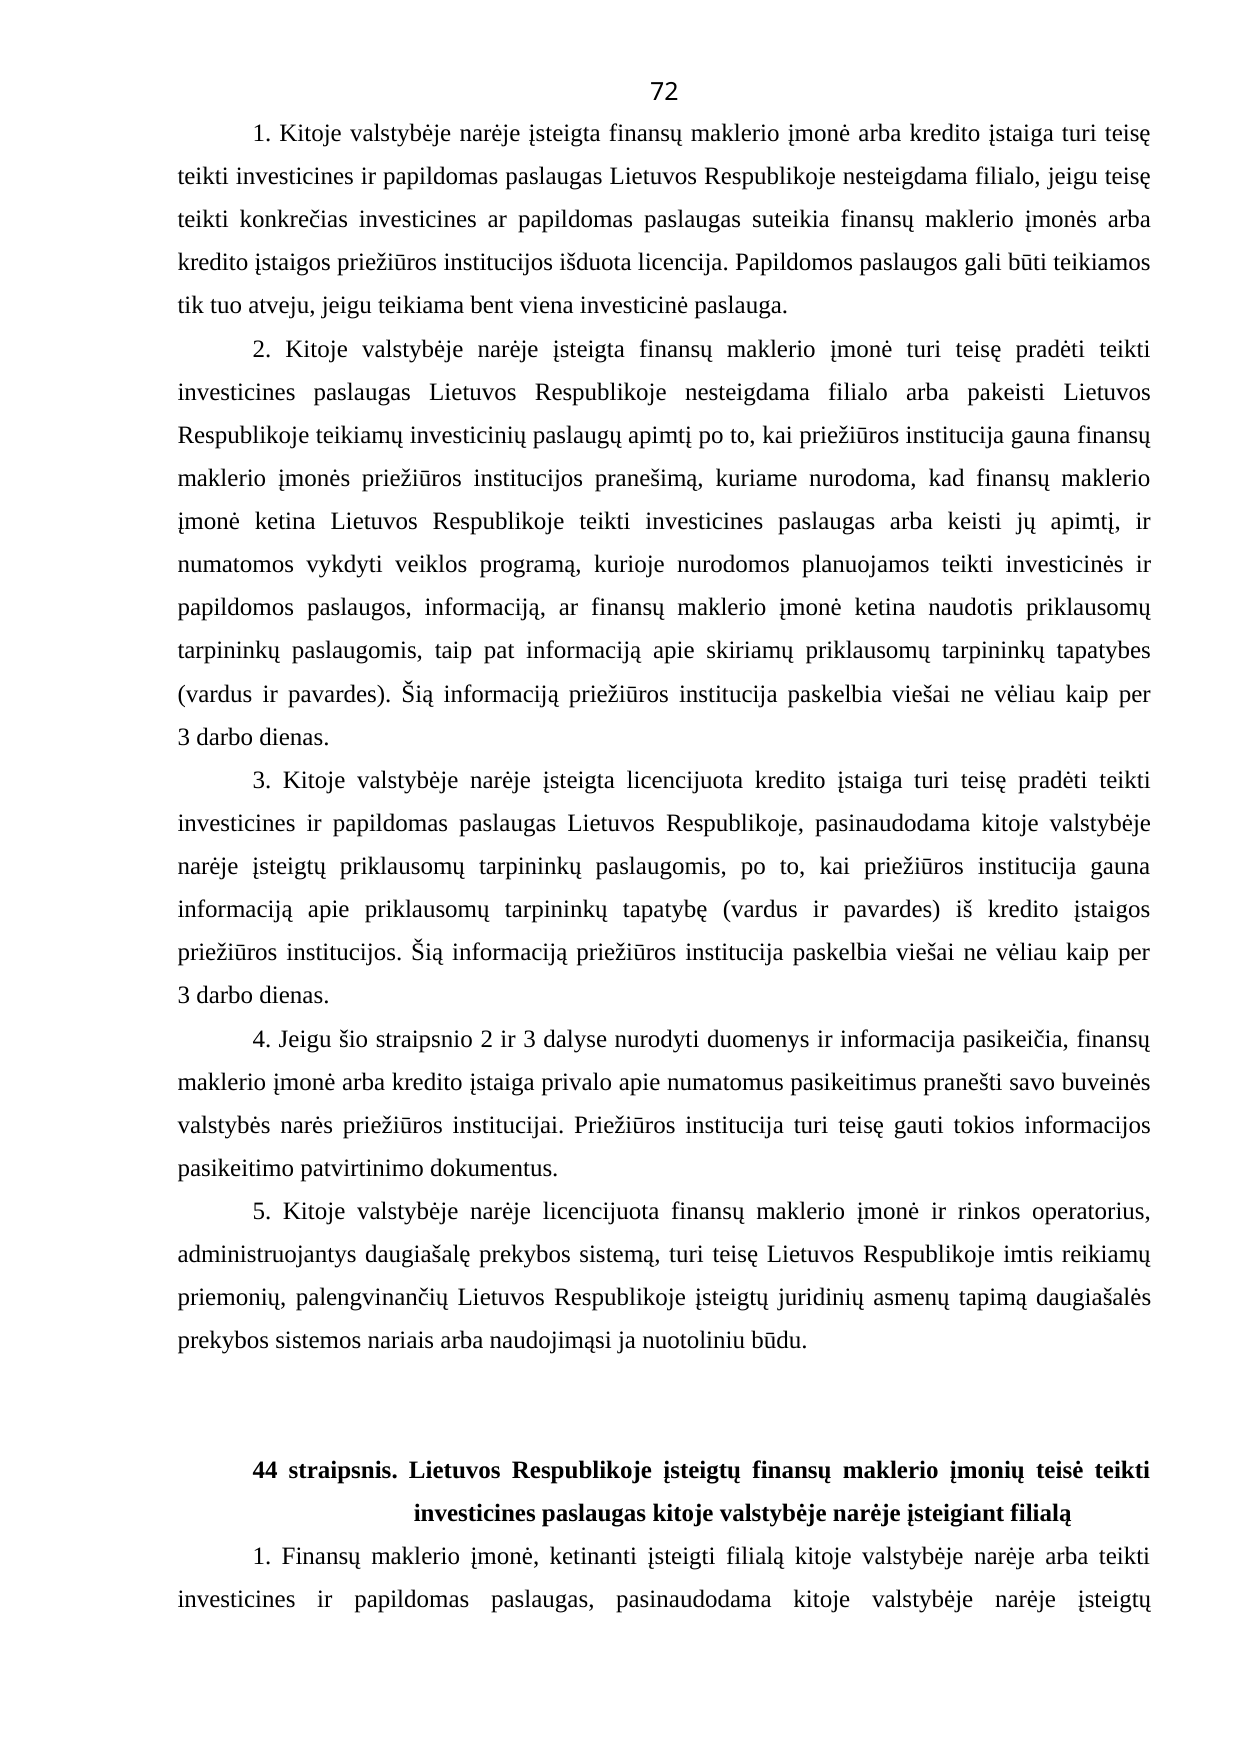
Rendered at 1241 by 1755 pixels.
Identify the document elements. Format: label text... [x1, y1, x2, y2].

text 44 straipsnis. Lietuvos Respublikoje įsteigtų finansų maklerio įmonių teisė teikti investicines paslaugas kitoje valstybėje narėje įsteigiant filialą [252, 1455, 1152, 1527]
text 5. Kitoje valstybėje narėje licencijuota finansų maklerio įmonė ir rinkos operatorius, administruojantys daugiašalę prekybos sistemą, turi teisę Lietuvos Respublikoje imtis reikiamų priemonių, palengvinančių Lietuvos Respublikoje įsteigtų juridinių asmenų tapimą daugiašalės prekybos sistemos nariais arba naudojimąsi ja nuotoliniu būdu. [177, 1196, 1152, 1354]
text 1. Finansų maklerio įmonė, ketinanti įsteigti filialą kitoje valstybėje narėje arba teikti investicines ir papildomas paslaugas, pasinaudodama kitoje valstybėje narėje įsteigtų [177, 1541, 1152, 1613]
text 2. Kitoje valstybėje narėje įsteigta finansų maklerio įmonė turi teisę pradėti teikti investicines paslaugas Lietuvos Respublikoje nesteigdama filialo arba pakeisti Lietuvos Respublikoje teikiamų investicinių paslaugų apimtį po to, kai priežiūros institucija gauna finansų maklerio įmonės priežiūros institucijos pranešimą, kuriame nurodoma, kad finansų maklerio įmonė ketina Lietuvos Respublikoje teikti investicines paslaugas arba keisti jų apimtį, ir numatomos vykdyti veiklos programą, kurioje nurodomos planuojamos teikti investicinės ir papildomos paslaugos, informaciją, ar finansų maklerio įmonė ketina naudotis priklausomų tarpininkų paslaugomis, taip pat informaciją apie skiriamų priklausomų tarpininkų tapatybes (vardus ir pavardes). Šią informaciją priežiūros institucija paskelbia viešai ne vėliau kaip per 3 darbo dienas. [177, 334, 1152, 751]
text 4. Jeigu šio straipsnio 2 ir 3 dalyse nurodyti duomenys ir informacija pasikeičia, finansų maklerio įmonė arba kredito įstaiga privalo apie numatomus pasikeitimus pranešti savo buveinės valstybės narės priežiūros institucijai. Priežiūros institucija turi teisę gauti tokios informacijos pasikeitimo patvirtinimo dokumentus. [177, 1024, 1152, 1182]
text 3. Kitoje valstybėje narėje įsteigta licencijuota kredito įstaiga turi teisę pradėti teikti investicines ir papildomas paslaugas Lietuvos Respublikoje, pasinaudodama kitoje valstybėje narėje įsteigtų priklausomų tarpininkų paslaugomis, po to, kai priežiūros institucija gauna informaciją apie priklausomų tarpininkų tapatybę (vardus ir pavardes) iš kredito įstaigos priežiūros institucijos. Šią informaciją priežiūros institucija paskelbia viešai ne vėliau kaip per 3 darbo dienas. [177, 765, 1152, 1009]
text 1. Kitoje valstybėje narėje įsteigta finansų maklerio įmonė arba kredito įstaiga turi teisę teikti investicines ir papildomas paslaugas Lietuvos Respublikoje nesteigdama filialo, jeigu teisę teikti konkrečias investicines ar papildomas paslaugas suteikia finansų maklerio įmonės arba kredito įstaigos priežiūros institucijos išduota licencija. Papildomos paslaugos gali būti teikiamos tik tuo atveju, jeigu teikiama bent viena investicinė paslauga. [177, 118, 1152, 319]
